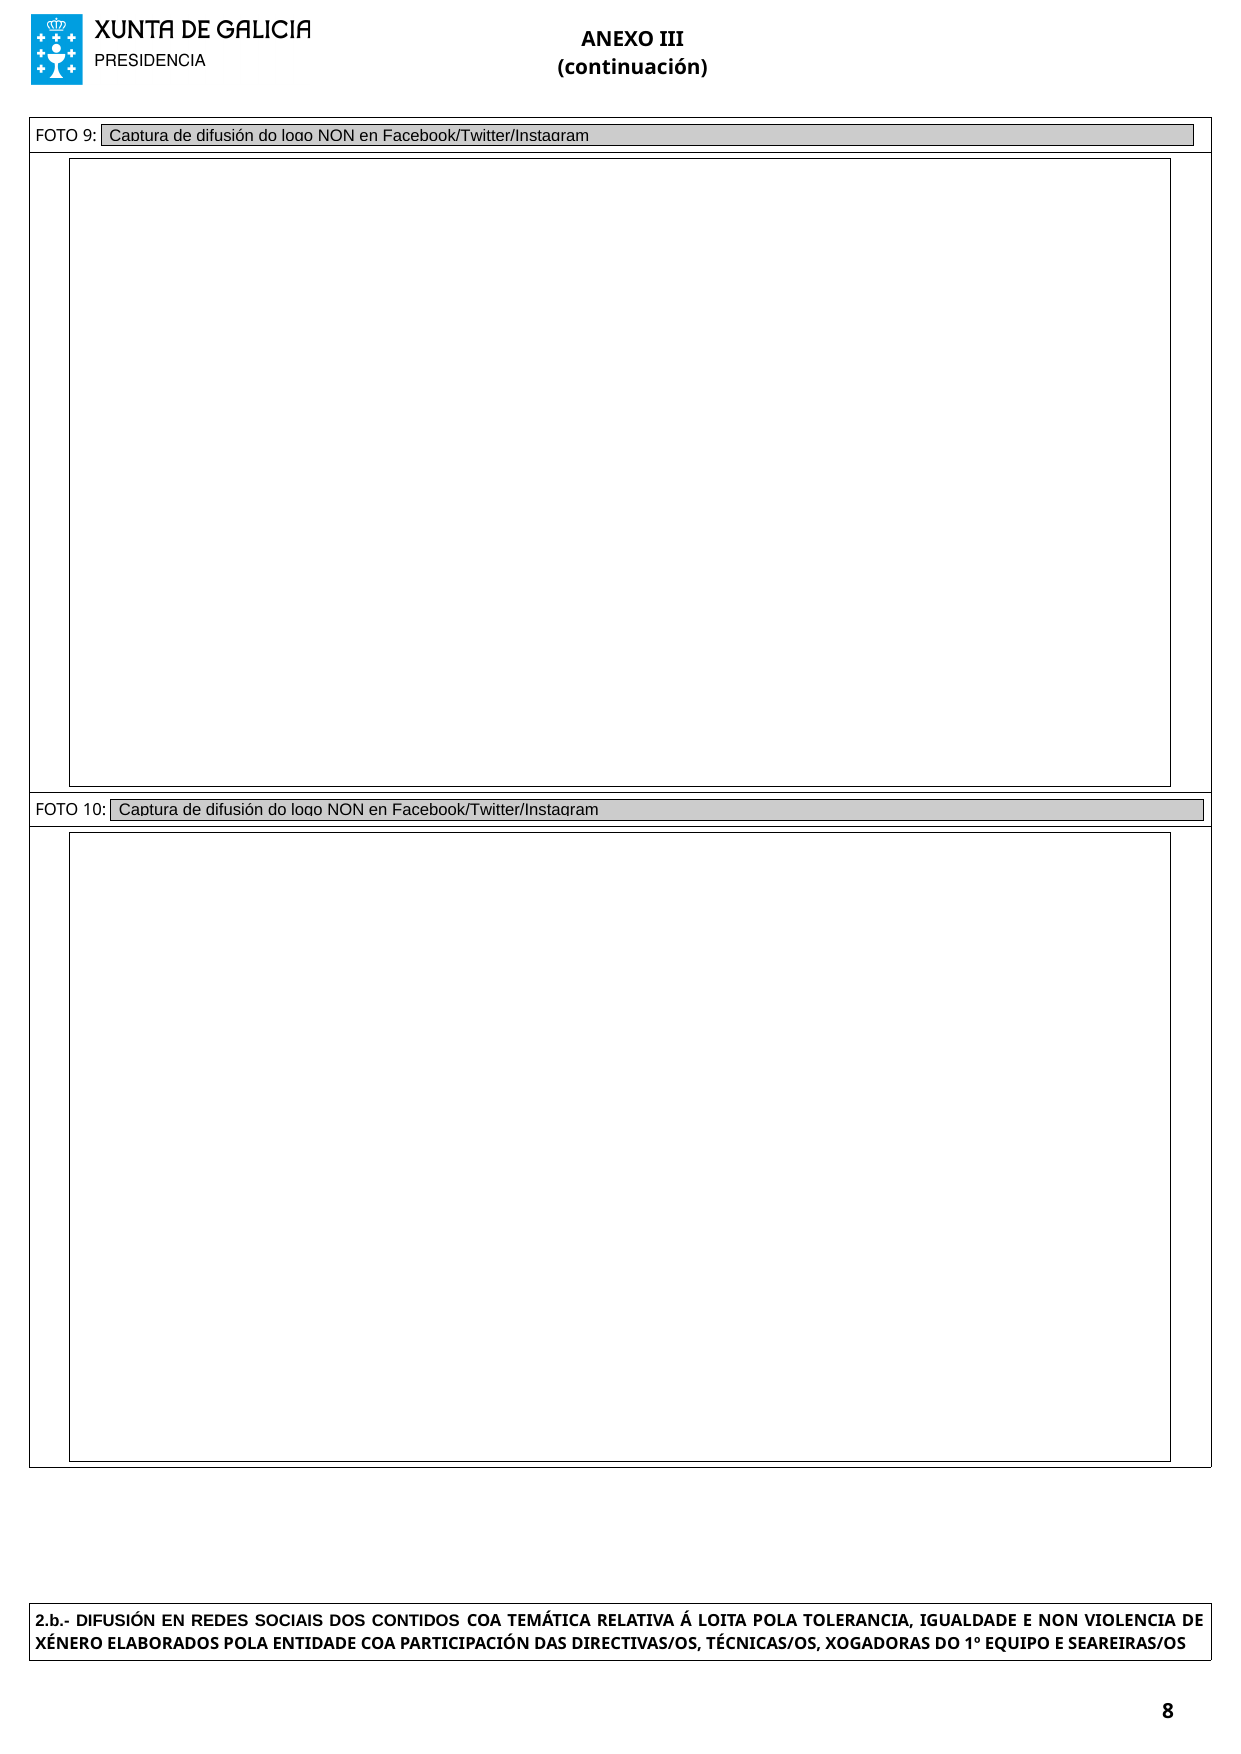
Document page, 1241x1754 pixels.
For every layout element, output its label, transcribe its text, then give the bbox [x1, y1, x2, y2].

picture [38, 65, 45, 72]
picture [68, 50, 75, 57]
table_cell FOTO 9: [30, 118, 1211, 152]
table_cell [30, 153, 1211, 792]
picture [38, 50, 44, 57]
picture [53, 34, 60, 41]
table_cell [30, 827, 1211, 1467]
picture [68, 65, 75, 72]
picture [53, 45, 60, 52]
picture [38, 34, 45, 41]
picture [68, 34, 75, 41]
picture [48, 55, 64, 77]
table_cell FOTO 10: [30, 793, 1211, 826]
table_header 2.b.- DIFUSIÓN EN REDES SOCIAIS DOS CONTIDOS COA TEMÁTICA RELATIVA Á LOITA POLA TOLERANCIA, IGUALDADE E NON VIOLENCIA DE XÉNERO ELABORADOS POLA ENTIDADE COA PARTICIPACIÓN DAS DIRECTIVAS/OS, TÉCNICAS/OS, XOGADORAS DO 1º EQUIPO E SEAREIRAS/OS [30, 1604, 1211, 1660]
picture [83, 14, 311, 85]
